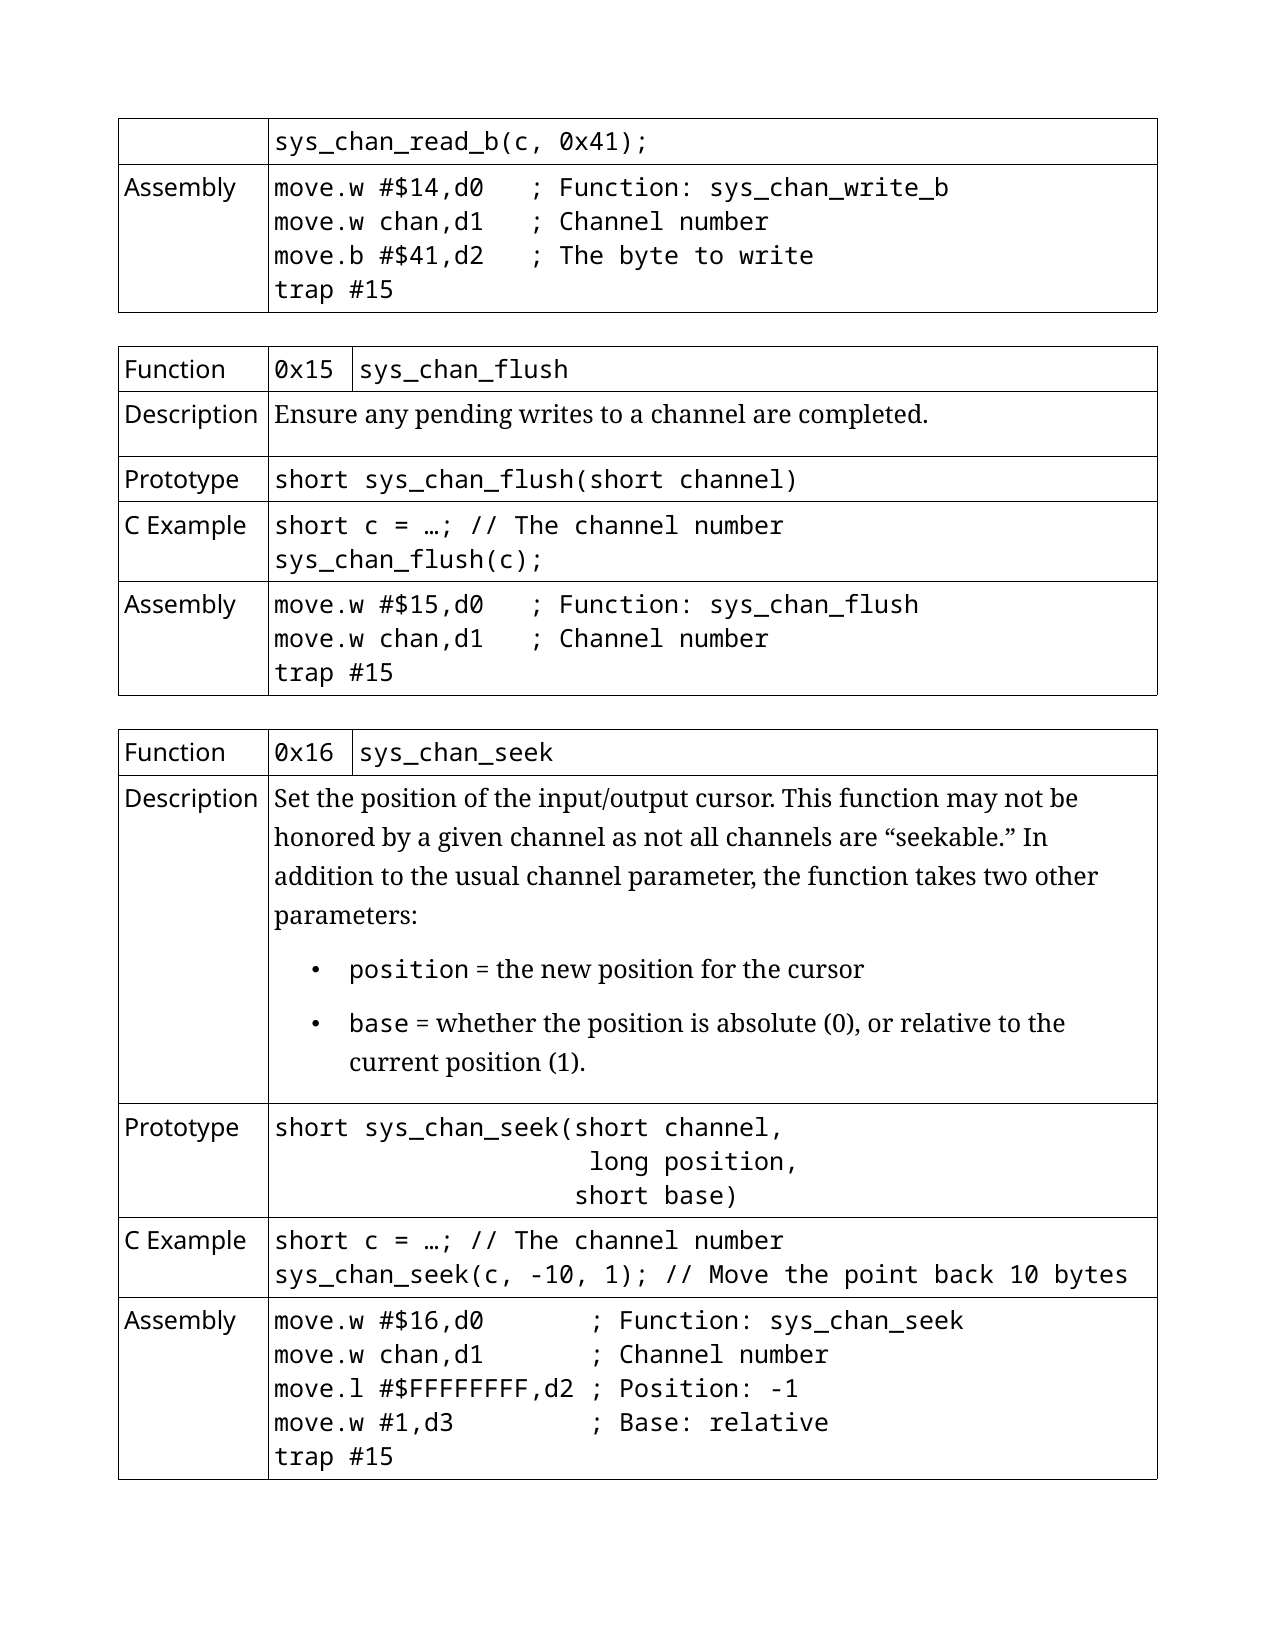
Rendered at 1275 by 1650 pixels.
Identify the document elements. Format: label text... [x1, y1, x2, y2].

table_cell Description [119, 776, 268, 1103]
table_cell move.w #$15,d0 ; Function: sys_chan_flush move.w chan,d1 ; Channel number trap #15 [269, 582, 1157, 695]
table_cell short sys_chan_flush(short channel) [269, 457, 1157, 501]
table_cell short c = …; // The channel number sys_chan_seek(c, -10, 1); // Move the point back 10 bytes [269, 1218, 1157, 1297]
table_cell sys_chan_read_b(c, 0x41); [269, 119, 1157, 164]
table_header Function [119, 347, 268, 391]
table_cell Set the position of the input/output cursor. This function may not be honored by a given channel as not all channels are “seekable.” In addition to the usual channel parameter, the function takes two other parameters: position = the new position for the cursor base = whether the position is absolute (0), or relative to the current position (1). [269, 776, 1157, 1103]
table_cell Prototype [119, 457, 268, 501]
table_cell move.w #$14,d0 ; Function: sys_chan_write_b move.w chan,d1 ; Channel number move.b #$41,d2 ; The byte to write trap #15 [269, 165, 1157, 312]
table_header 0x15 [269, 347, 352, 391]
table_cell short sys_chan_seek(short channel, long position, short base) [269, 1104, 1157, 1217]
table_cell Assembly [119, 1298, 268, 1479]
table_header Function [119, 730, 268, 775]
table_cell Prototype [119, 1104, 268, 1217]
table_cell C Example [119, 502, 268, 581]
table_header 0x16 [269, 730, 352, 775]
table_cell [119, 119, 268, 164]
table_cell Assembly [119, 582, 268, 695]
table_cell Ensure any pending writes to a channel are completed. [269, 392, 1157, 456]
table_cell C Example [119, 1218, 268, 1297]
table_header sys_chan_seek [353, 730, 1157, 775]
table_header sys_chan_flush [353, 347, 1157, 391]
table_cell Description [119, 392, 268, 456]
table_cell Assembly [119, 165, 268, 312]
table_cell short c = …; // The channel number sys_chan_flush(c); [269, 502, 1157, 581]
table_cell move.w #$16,d0 ; Function: sys_chan_seek move.w chan,d1 ; Channel number move.l #$FFFFFFFF,d2 ; Position: -1 move.w #1,d3 ; Base: relative trap #15 [269, 1298, 1157, 1479]
